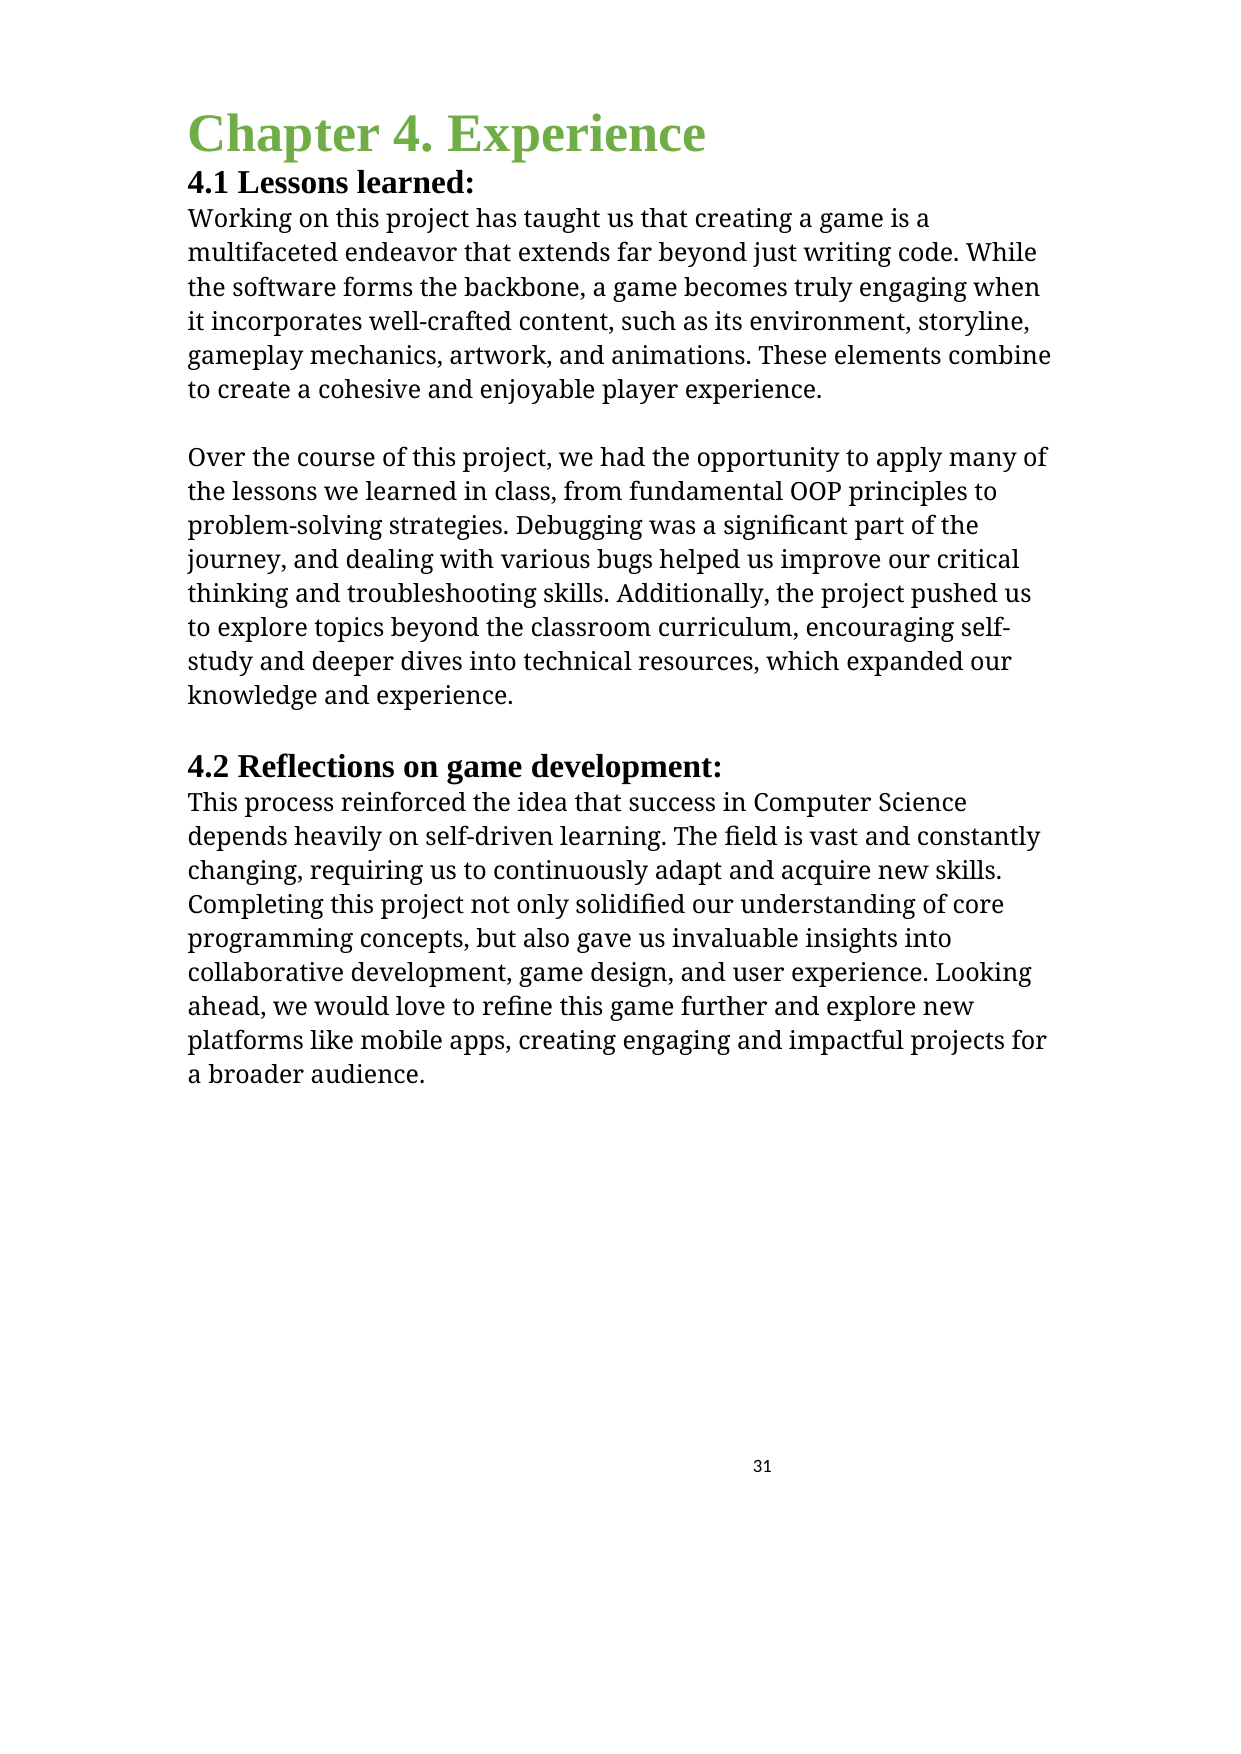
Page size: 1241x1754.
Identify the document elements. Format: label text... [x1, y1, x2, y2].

subtitle 4.1 Lessons learned: [187, 163, 1053, 201]
subtitle 4.2 Reflections on game development: [187, 746, 1053, 784]
text Over the course of this project, we had the opportunity to apply many of the lessons we learned in class, from fundamental OOP principles to problem-solving strategies. Debugging was a significant part of the journey, and dealing with various bugs helped us improve our critical thinking and troubleshooting skills. Additionally, the project pushed us to explore topics beyond the classroom curriculum, encouraging self-study and deeper dives into technical resources, which expanded our knowledge and experience. [187, 439, 1053, 712]
text Working on this project has taught us that creating a game is a multifaceted endeavor that extends far beyond just writing code. While the software forms the backbone, a game becomes truly engaging when it incorporates well-crafted content, such as its environment, storyline, gameplay mechanics, artwork, and animations. These elements combine to create a cohesive and enjoyable player experience. [187, 201, 1053, 405]
text Chapter 4. Experience [187, 100, 1053, 163]
text This process reinforced the idea that success in Computer Science depends heavily on self-driven learning. The field is vast and constantly changing, requiring us to continuously adapt and acquire new skills. Completing this project not only solidified our understanding of core programming concepts, but also gave us invaluable insights into collaborative development, game design, and user experience. Looking ahead, we would love to refine this game further and explore new platforms like mobile apps, creating engaging and impactful projects for a broader audience. [187, 784, 1053, 1091]
